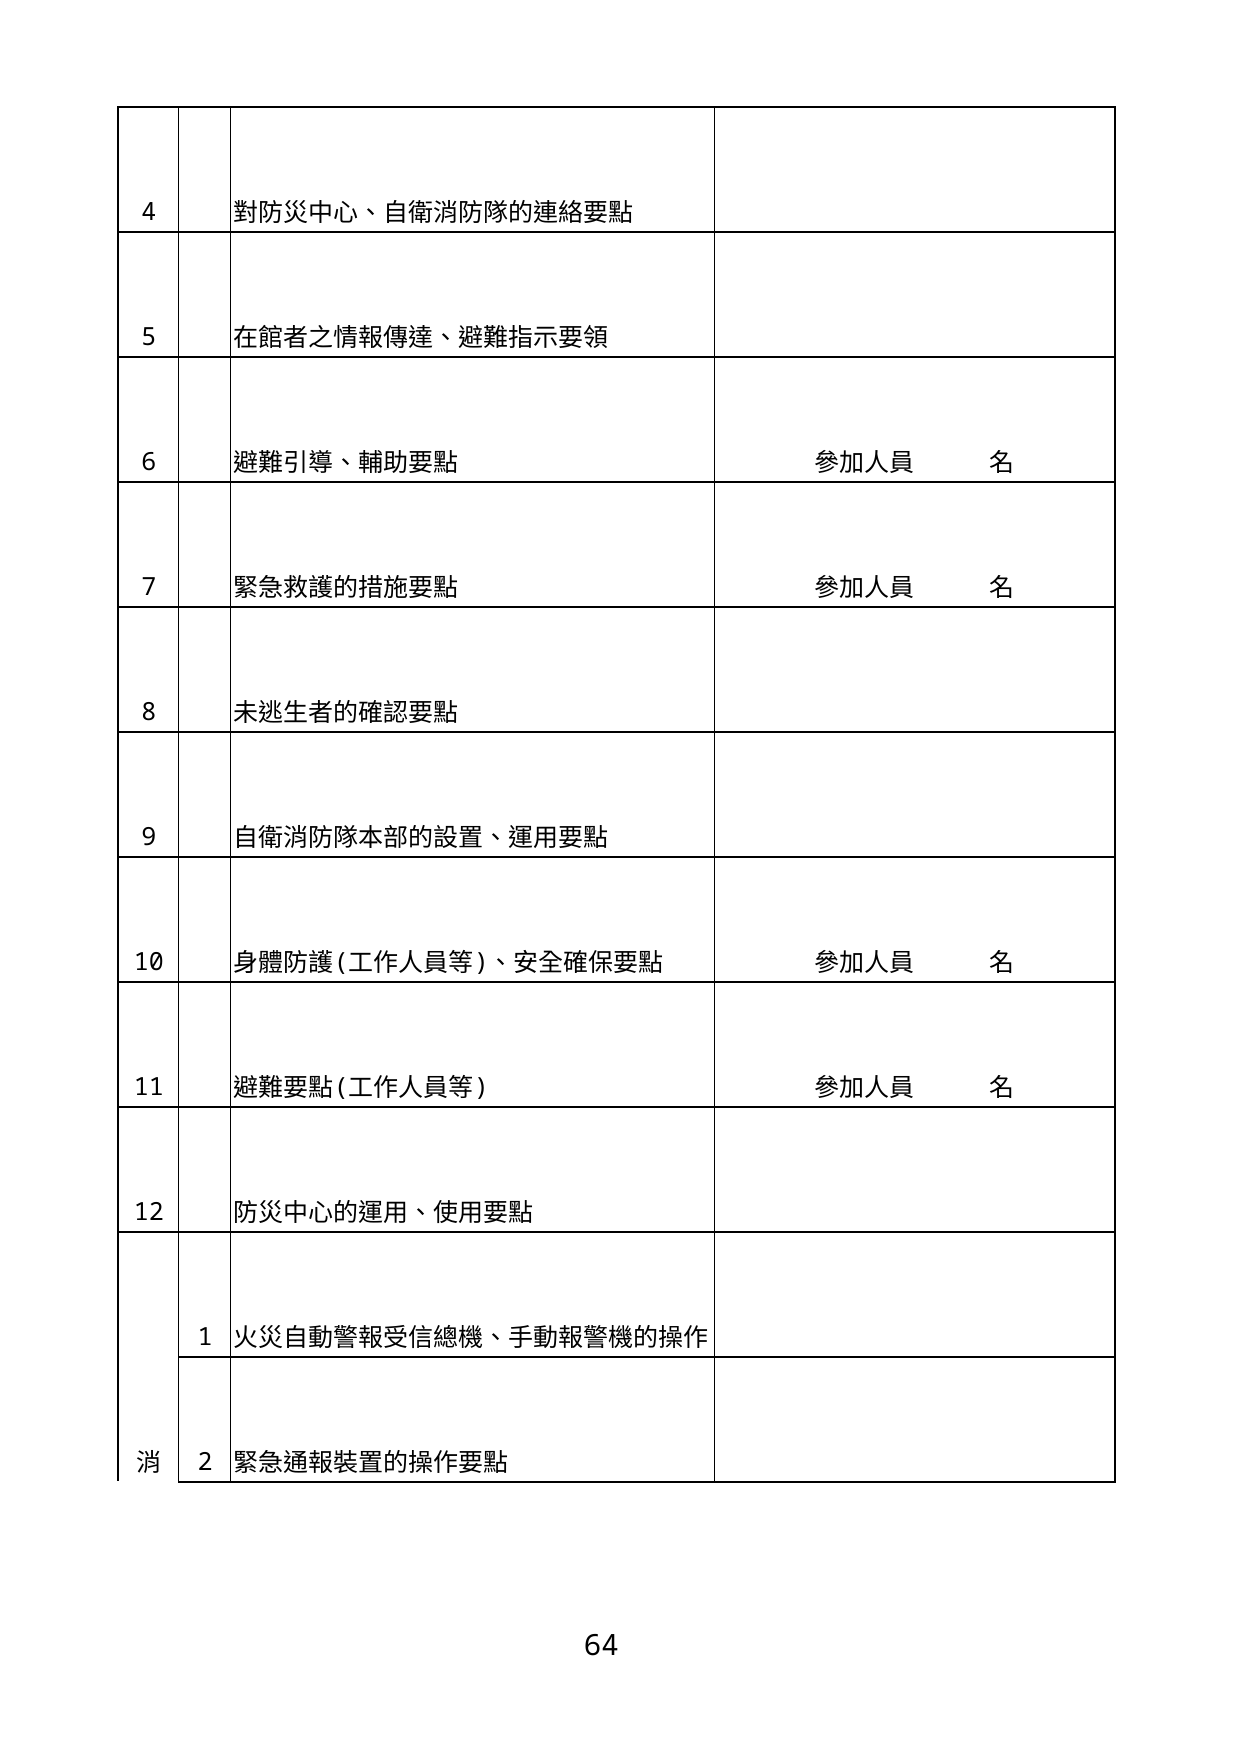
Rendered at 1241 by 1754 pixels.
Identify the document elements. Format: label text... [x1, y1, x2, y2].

table_cell 參加人員 名 [715, 983, 1114, 1106]
table_cell [179, 1108, 230, 1231]
table_cell [179, 608, 230, 731]
table_cell [715, 608, 1114, 731]
table_cell [715, 1358, 1114, 1481]
table_cell 8 [119, 608, 178, 731]
table_cell 11 [119, 983, 178, 1106]
table_cell 7 [119, 483, 178, 606]
table_cell [715, 1233, 1114, 1356]
table_cell 身體防護(工作人員等)、安全確保要點 [231, 858, 714, 981]
table_cell 火災自動警報受信總機、手動報警機的操作 [231, 1233, 714, 1356]
table_cell [715, 233, 1114, 356]
table_cell [179, 733, 230, 856]
table_cell [179, 983, 230, 1106]
table_cell 自衛消防隊本部的設置、運用要點 [231, 733, 714, 856]
table_cell 1 [179, 1233, 230, 1356]
table_cell [179, 483, 230, 606]
table_cell 6 [119, 358, 178, 481]
table_cell [119, 1233, 178, 1356]
table_cell 在館者之情報傳達、避難指示要領 [231, 233, 714, 356]
table_cell 避難引導、輔助要點 [231, 358, 714, 481]
table_cell [179, 108, 230, 231]
table_cell 10 [119, 858, 178, 981]
table_cell 12 [119, 1108, 178, 1231]
table_cell 對防災中心、自衛消防隊的連絡要點 [231, 108, 714, 231]
table_cell 2 [179, 1358, 230, 1481]
table_cell 參加人員 名 [715, 858, 1114, 981]
table_cell 5 [119, 233, 178, 356]
table_cell 4 [119, 108, 178, 231]
table_cell 9 [119, 733, 178, 856]
table_cell [179, 858, 230, 981]
table_cell 消 [119, 1356, 178, 1481]
table_cell [715, 108, 1114, 231]
table_cell 參加人員 名 [715, 483, 1114, 606]
table_cell 防災中心的運用、使用要點 [231, 1108, 714, 1231]
table_cell 緊急通報裝置的操作要點 [231, 1358, 714, 1481]
table_cell [179, 233, 230, 356]
table_cell 避難要點(工作人員等) [231, 983, 714, 1106]
table_cell [179, 358, 230, 481]
table_cell 未逃生者的確認要點 [231, 608, 714, 731]
table_cell 參加人員 名 [715, 358, 1114, 481]
table_cell 緊急救護的措施要點 [231, 483, 714, 606]
table_cell [715, 1108, 1114, 1231]
table_cell [715, 733, 1114, 856]
